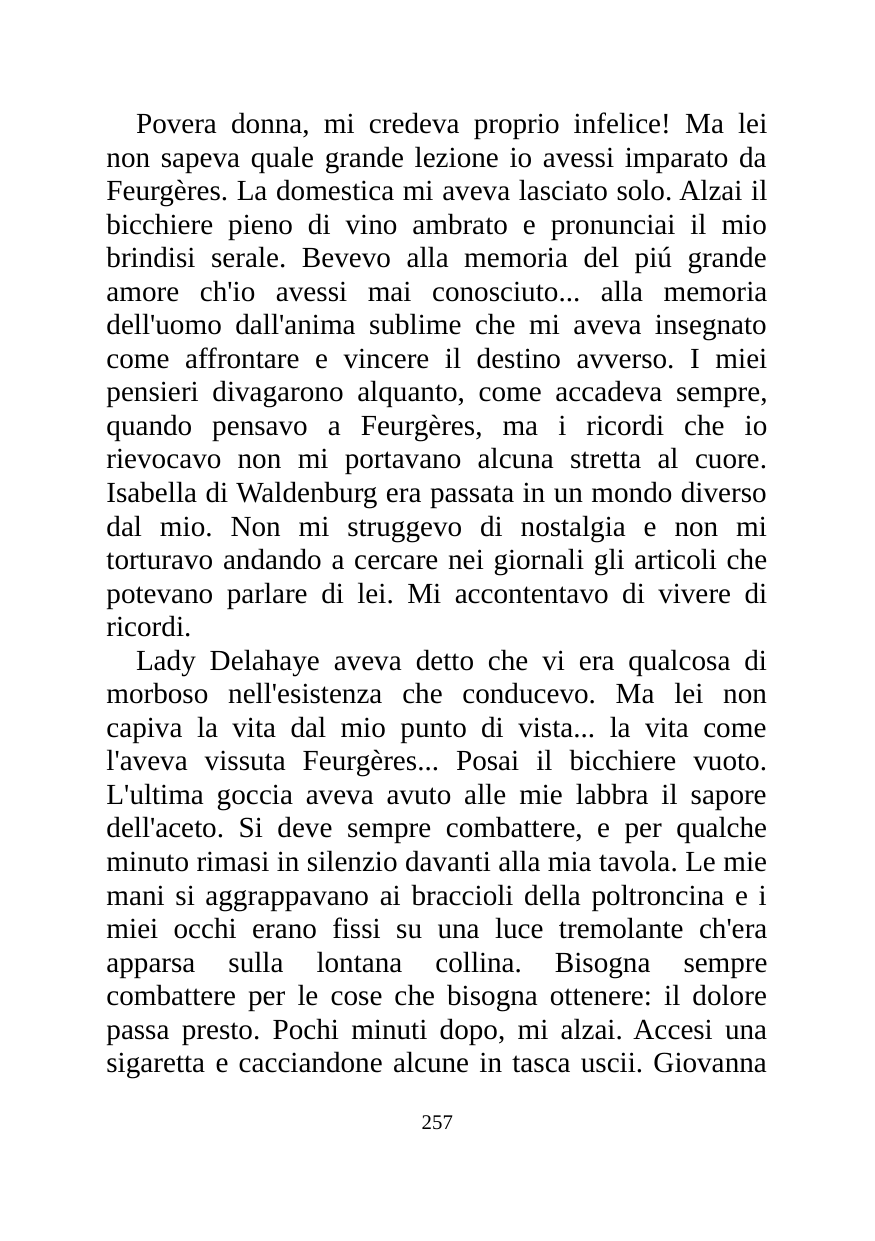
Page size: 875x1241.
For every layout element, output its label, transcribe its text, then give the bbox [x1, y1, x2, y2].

text Povera donna, mi credeva proprio infelice! Ma lei non sapeva quale grande lezione io avessi imparato da Feurgères. La domestica mi aveva lasciato solo. Alzai il bicchiere pieno di vino ambrato e pronunciai il mio brindisi serale. Bevevo alla memoria del piú grande amore ch'io avessi mai conosciuto... alla memoria dell'uomo dall'anima sublime che mi aveva insegnato come affrontare e vincere il destino avverso. I miei pensieri divagarono alquanto, come accadeva sempre, quando pensavo a Feurgères, ma i ricordi che io rievocavo non mi portavano alcuna stretta al cuore. Isabella di Waldenburg era passata in un mondo diverso dal mio. Non mi struggevo di nostalgia e non mi torturavo andando a cercare nei giornali gli articoli che potevano parlare di lei. Mi accontentavo di vivere di ricordi. [106, 106, 768, 643]
text Lady Delahaye aveva detto che vi era qualcosa di morboso nell'esistenza che conducevo. Ma lei non capiva la vita dal mio punto di vista... la vita come l'aveva vissuta Feurgères... Posai il bicchiere vuoto. L'ultima goccia aveva avuto alle mie labbra il sapore dell'aceto. Si deve sempre combattere, e per qualche minuto rimasi in silenzio davanti alla mia tavola. Le mie mani si aggrappavano ai braccioli della poltroncina e i miei occhi erano fissi su una luce tremolante ch'era apparsa sulla lontana collina. Bisogna sempre combattere per le cose che bisogna ottenere: il dolore passa presto. Pochi minuti dopo, mi alzai. Accesi una sigaretta e cacciandone alcune in tasca uscii. Giovanna [106, 643, 768, 1079]
